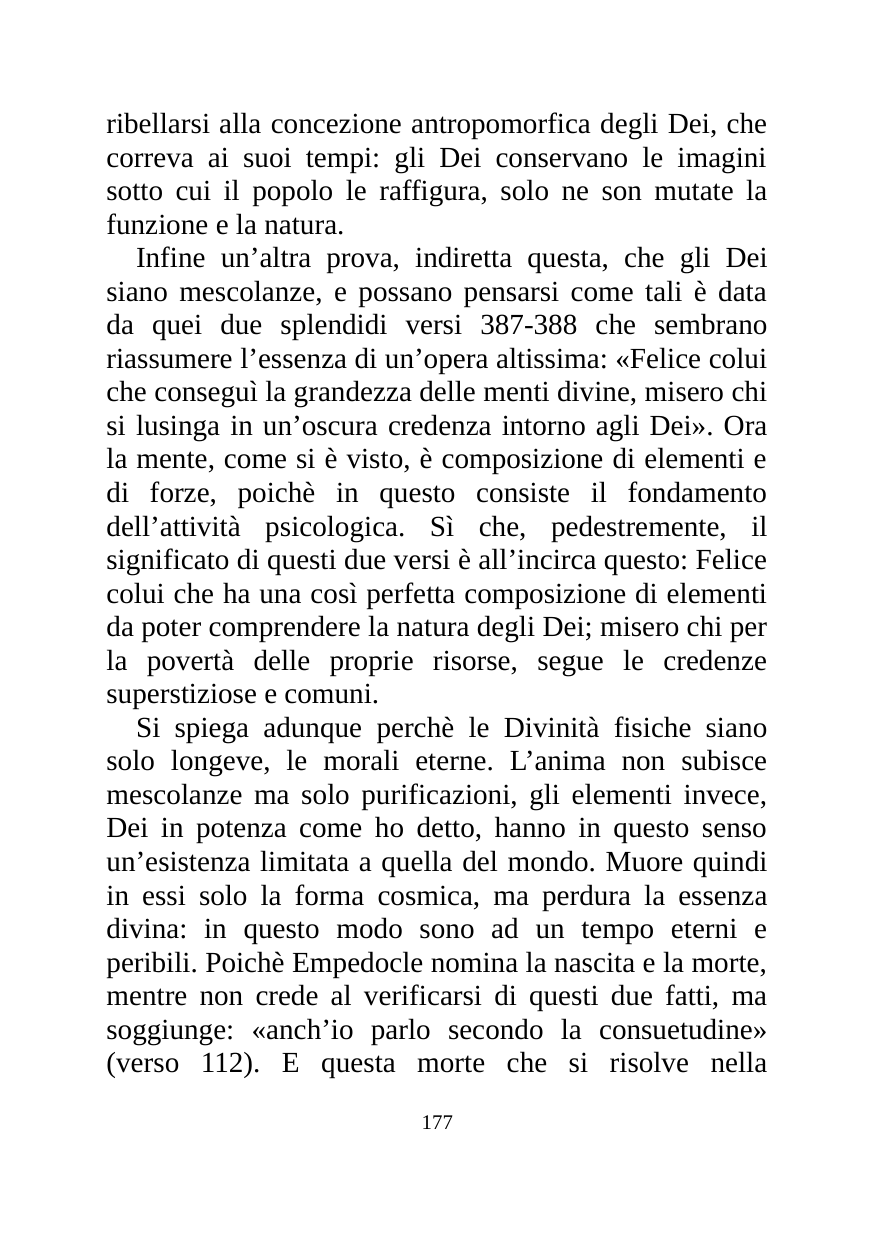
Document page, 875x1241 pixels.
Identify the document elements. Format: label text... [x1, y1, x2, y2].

text Si spiega adunque perchè le Divinità fisiche siano solo longeve, le morali eterne. L’anima non subisce mescolanze ma solo purificazioni, gli elementi invece, Dei in potenza come ho detto, hanno in questo senso un’esistenza limitata a quella del mondo. Muore quindi in essi solo la forma cosmica, ma perdura la essenza divina: in questo modo sono ad un tempo eterni e peribili. Poichè Empedocle nomina la nascita e la morte, mentre non crede al verificarsi di questi due fatti, ma soggiunge: «anch’io parlo secondo la consuetudine» (verso 112). E questa morte che si risolve nella [106, 710, 768, 1079]
text Infine un’altra prova, indiretta questa, che gli Dei siano mescolanze, e possano pensarsi come tali è data da quei due splendidi versi 387-388 che sembrano riassumere l’essenza di un’opera altissima: «Felice colui che conseguì la grandezza delle menti divine, misero chi si lusinga in un’oscura credenza intorno agli Dei». Ora la mente, come si è visto, è composizione di elementi e di forze, poichè in questo consiste il fondamento dell’attività psicologica. Sì che, pedestremente, il significato di questi due versi è all’incirca questo: Felice colui che ha una così perfetta composizione di elementi da poter comprendere la natura degli Dei; misero chi per la povertà delle proprie risorse, segue le credenze superstiziose e comuni. [106, 240, 768, 710]
text ribellarsi alla concezione antropomorfica degli Dei, che correva ai suoi tempi: gli Dei conservano le imagini sotto cui il popolo le raffigura, solo ne son mutate la funzione e la natura. [106, 106, 768, 240]
